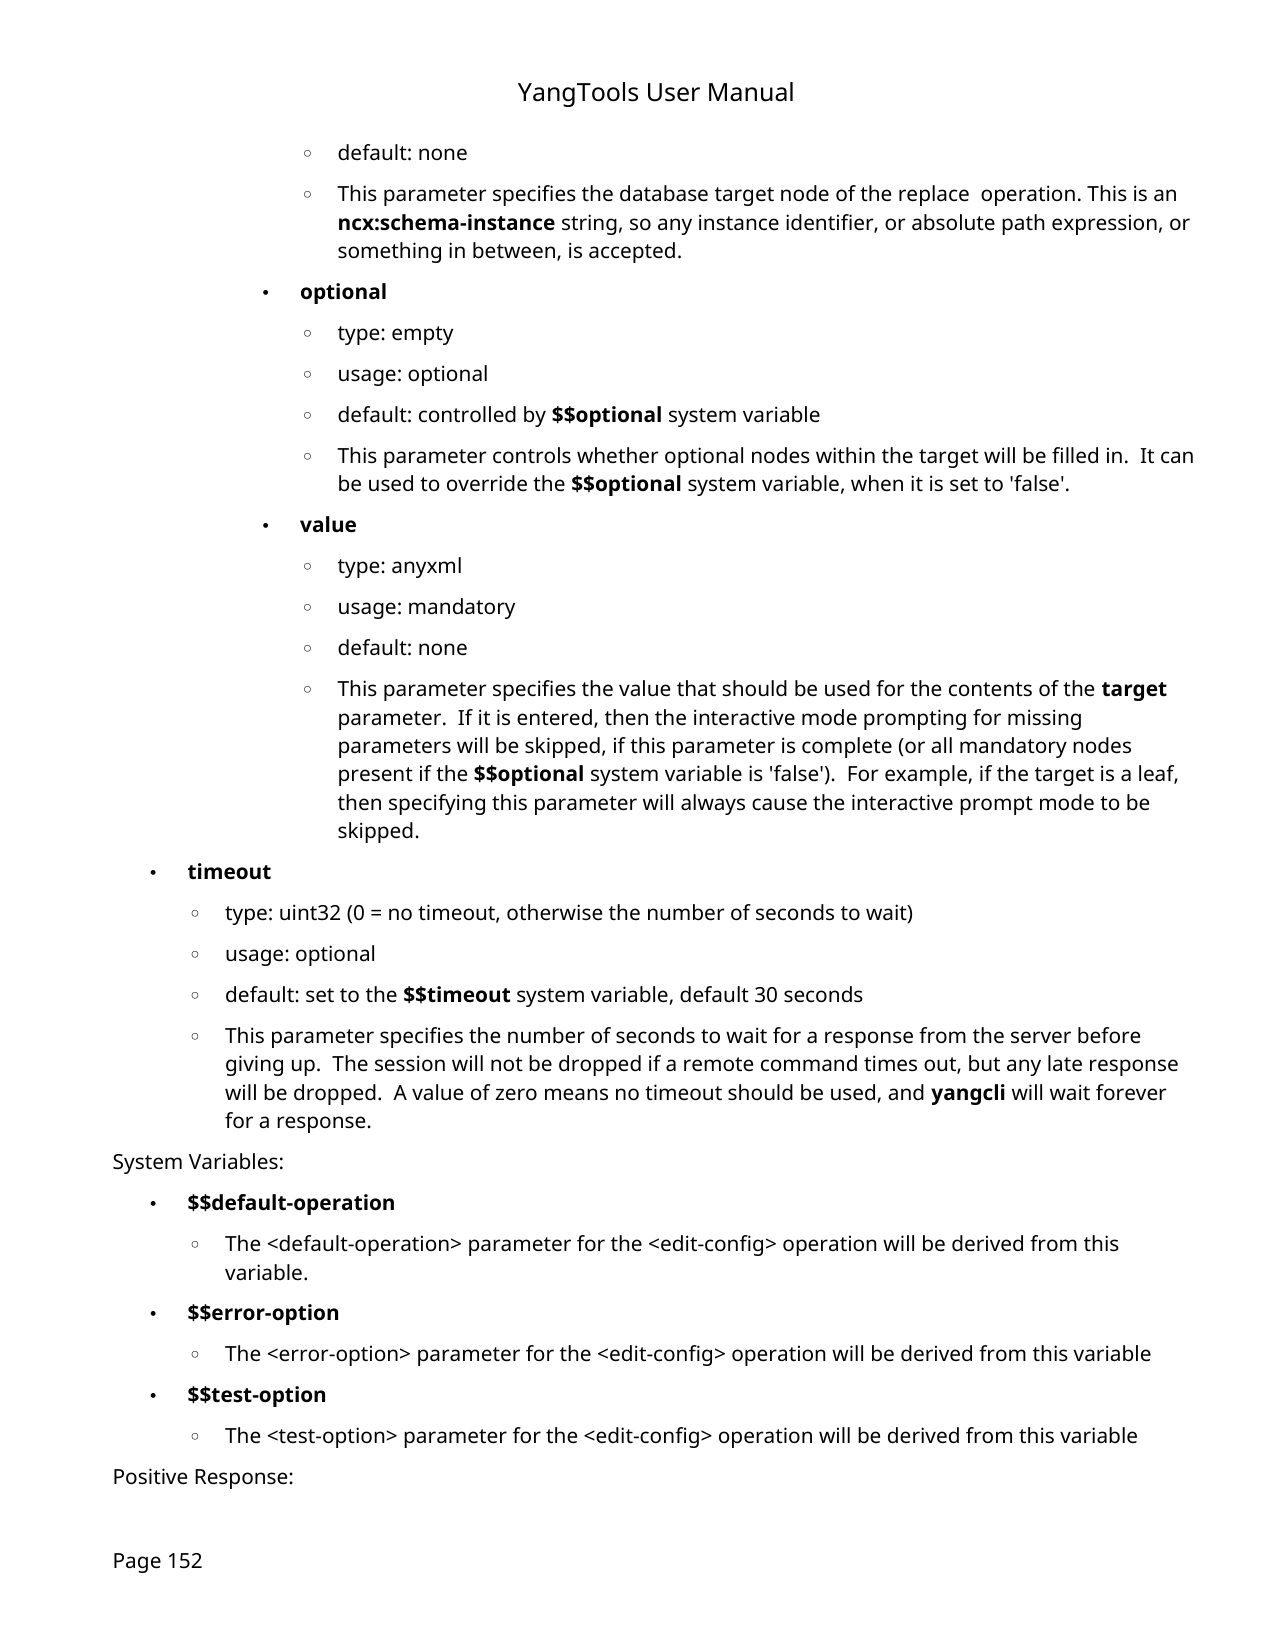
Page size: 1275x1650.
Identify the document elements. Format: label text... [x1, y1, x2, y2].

list The <default-operation> parameter for the <edit-config> operation will be derived from this variable. [187, 1229, 1200, 1286]
list This parameter specifies the number of seconds to wait for a response from the server before giving up. The session will not be dropped if a remote command times out, but any late response will be dropped. A value of zero means no timeout should be used, and yangcli will wait forever for a response. [187, 1021, 1200, 1135]
list timeout [150, 857, 1200, 886]
list default: set to the $$timeout system variable, default 30 seconds [187, 980, 1200, 1008]
list value [262, 510, 1200, 539]
list optional [262, 277, 1200, 306]
list type: uint32 (0 = no timeout, otherwise the number of seconds to wait) [187, 898, 1200, 927]
list This parameter controls whether optional nodes within the target will be filled in. It can be used to override the $$optional system variable, when it is set to 'false'. [300, 441, 1200, 498]
text Positive Response: [112, 1462, 1200, 1491]
list The <test-option> parameter for the <edit-config> operation will be derived from this variable [187, 1421, 1200, 1450]
list $$test-option [150, 1380, 1200, 1409]
list usage: optional [300, 359, 1200, 388]
list usage: mandatory [300, 592, 1200, 621]
list type: empty [300, 318, 1200, 347]
list default: controlled by $$optional system variable [300, 400, 1200, 428]
list This parameter specifies the database target node of the replace operation. This is an ncx:schema-instance string, so any instance identifier, or absolute path expression, or something in between, is accepted. [300, 179, 1200, 265]
list The <error-option> parameter for the <edit-config> operation will be derived from this variable [187, 1339, 1200, 1368]
list default: none [300, 633, 1200, 662]
list usage: optional [187, 939, 1200, 968]
list type: anyxml [300, 551, 1200, 580]
text System Variables: [112, 1147, 1200, 1176]
list $$default-operation [150, 1188, 1200, 1217]
list This parameter specifies the value that should be used for the contents of the target parameter. If it is entered, then the interactive mode prompting for missing parameters will be skipped, if this parameter is complete (or all mandatory nodes present if the $$optional system variable is 'false'). For example, if the target is a leaf, then specifying this parameter will always cause the interactive prompt mode to be skipped. [300, 674, 1200, 845]
list $$error-option [150, 1298, 1200, 1327]
list default: none [300, 138, 1200, 167]
